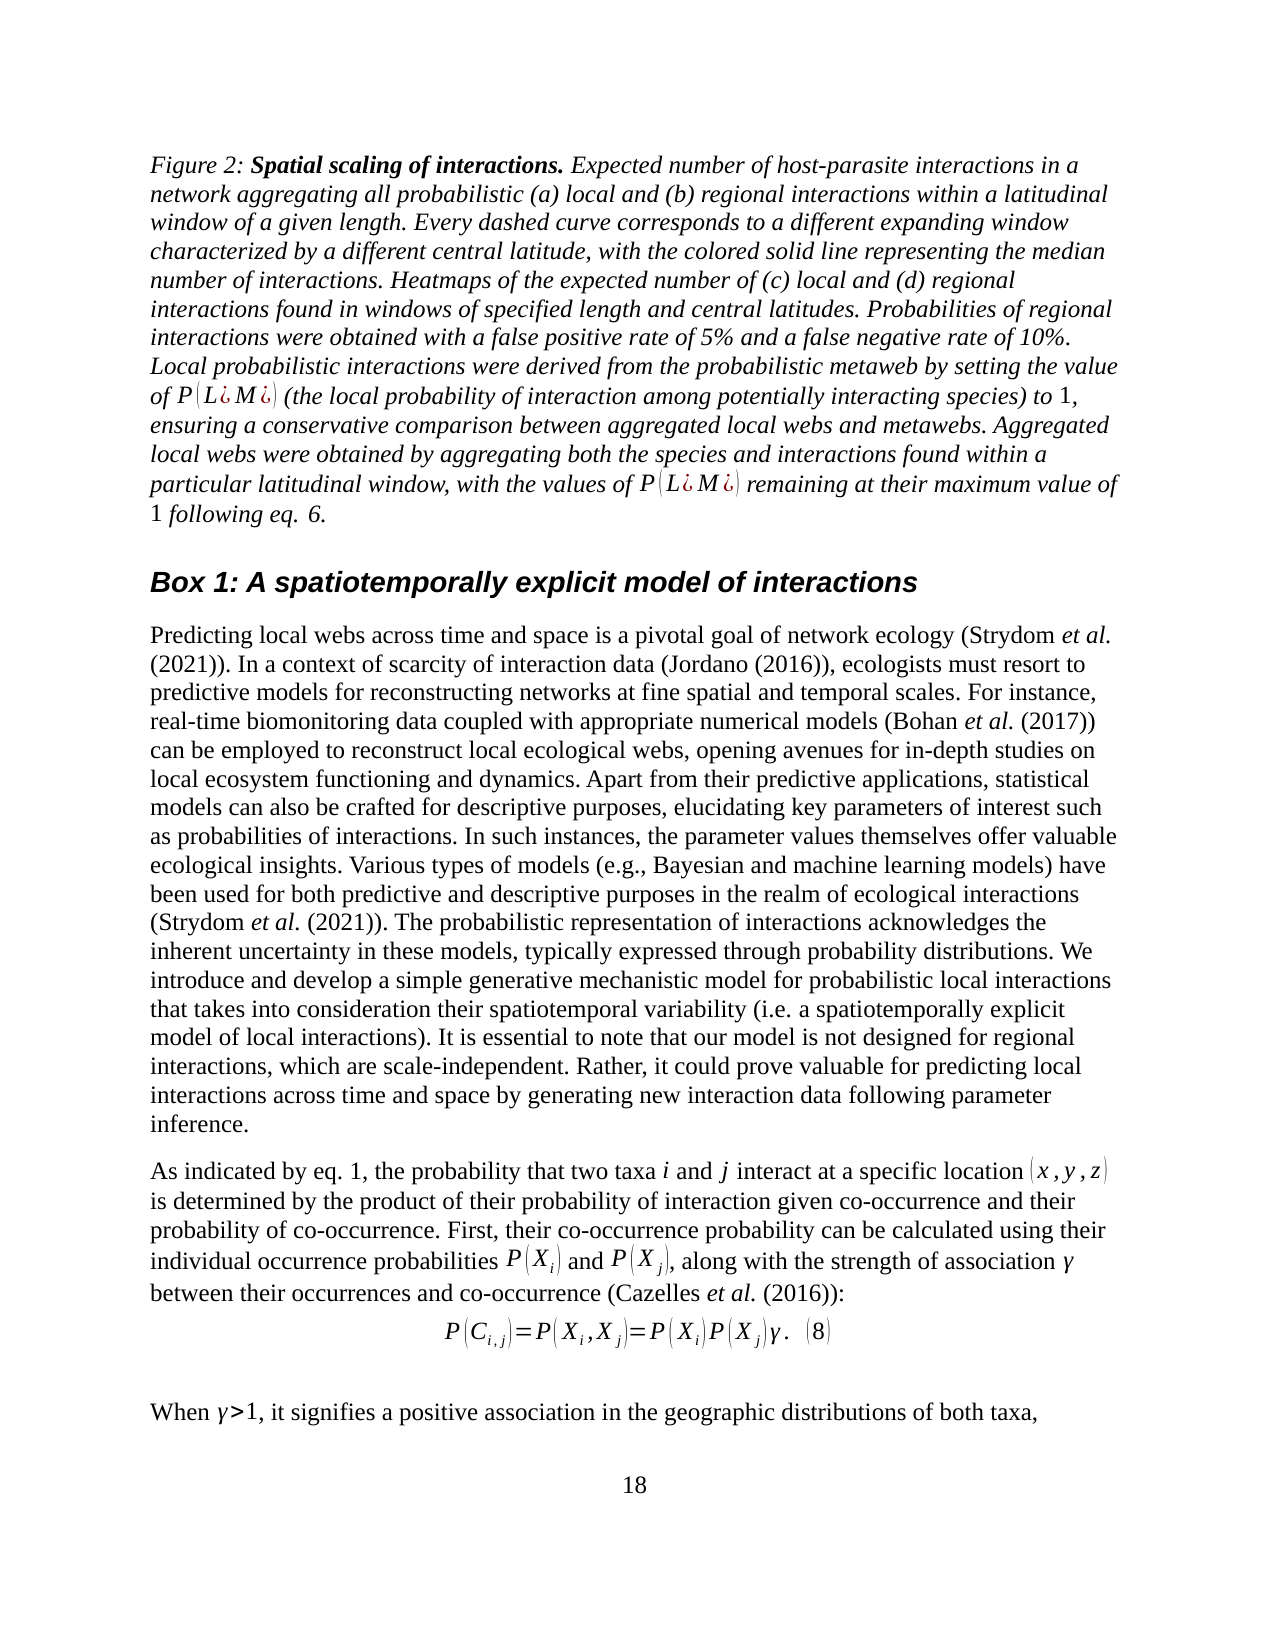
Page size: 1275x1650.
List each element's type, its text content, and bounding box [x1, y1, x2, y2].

text Predicting local webs across time and space is a pivotal goal of network ecology (Strydom et al. (2021)). In a context of scarcity of interaction data (Jordano (2016)), ecologists must resort to predictive models for reconstructing networks at fine spatial and temporal scales. For instance, real-time biomonitoring data coupled with appropriate numerical models (Bohan et al. (2017)) can be employed to reconstruct local ecological webs, opening avenues for in-depth studies on local ecosystem functioning and dynamics. Apart from their predictive applications, statistical models can also be crafted for descriptive purposes, elucidating key parameters of interest such as probabilities of interactions. In such instances, the parameter values themselves offer valuable ecological insights. Various types of models (e.g., Bayesian and machine learning models) have been used for both predictive and descriptive purposes in the realm of ecological interactions (Strydom et al. (2021)). The probabilistic representation of interactions acknowledges the inherent uncertainty in these models, typically expressed through probability distributions. We introduce and develop a simple generative mechanistic model for probabilistic local interactions that takes into consideration their spatiotemporal variability (i.e. a spatiotemporally explicit model of local interactions). It is essential to note that our model is not designed for regional interactions, which are scale-independent. Rather, it could prove valuable for predicting local interactions across time and space by generating new interaction data following parameter inference. [150, 620, 1125, 1137]
text Figure 2: Spatial scaling of interactions. Expected number of host-parasite interactions in a network aggregating all probabilistic (a) local and (b) regional interactions within a latitudinal window of a given length. Every dashed curve corresponds to a different expanding window characterized by a different central latitude, with the colored solid line representing the median number of interactions. Heatmaps of the expected number of (c) local and (d) regional interactions found in windows of specified length and central latitudes. Probabilities of regional interactions were obtained with a false positive rate of 5% and a false negative rate of 10%. Local probabilistic interactions were derived from the probabilistic metaweb by setting the value of (the local probability of interaction among potentially interacting species) to , ensuring a conservative comparison between aggregated local webs and metawebs. Aggregated local webs were obtained by aggregating both the species and interactions found within a particular latitudinal window, with the values of remaining at their maximum value of following eq. 6. [150, 150, 1125, 527]
text When , it signifies a positive association in the geographic distributions of both taxa, [150, 1397, 1125, 1426]
text As indicated by eq. 1, the probability that two taxa and interact at a specific location is determined by the product of their probability of interaction given co-occurrence and their probability of co-occurrence. First, their co-occurrence probability can be calculated using their individual occurrence probabilities and , along with the strength of association between their occurrences and co-occurrence (Cazelles et al. (2016)): [150, 1155, 1125, 1307]
subtitle Box 1: A spatiotemporally explicit model of interactions [150, 565, 1125, 598]
